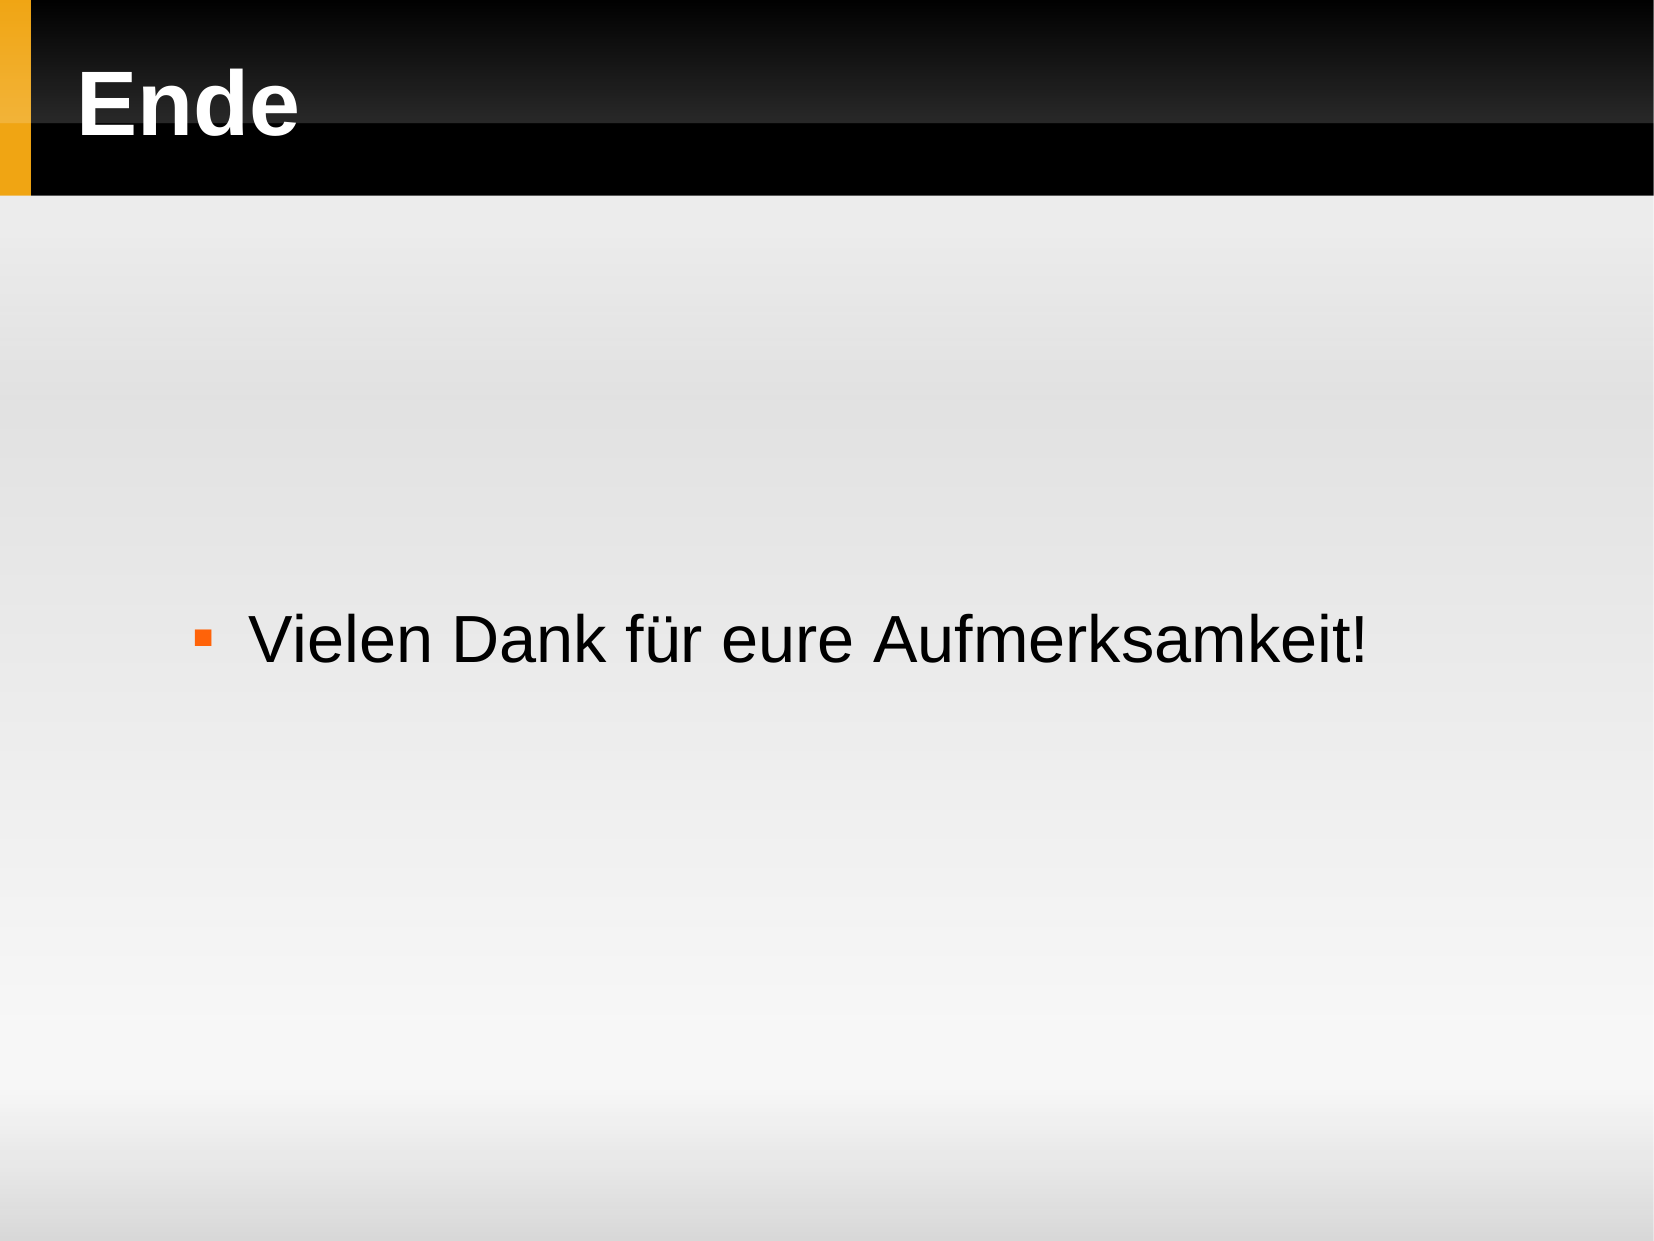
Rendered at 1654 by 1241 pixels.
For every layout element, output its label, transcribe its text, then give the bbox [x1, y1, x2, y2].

title Ende [76, 0, 1565, 208]
picture [0, 0, 1654, 1241]
list Vielen Dank für eure Aufmerksamkeit! [177, 602, 1654, 984]
